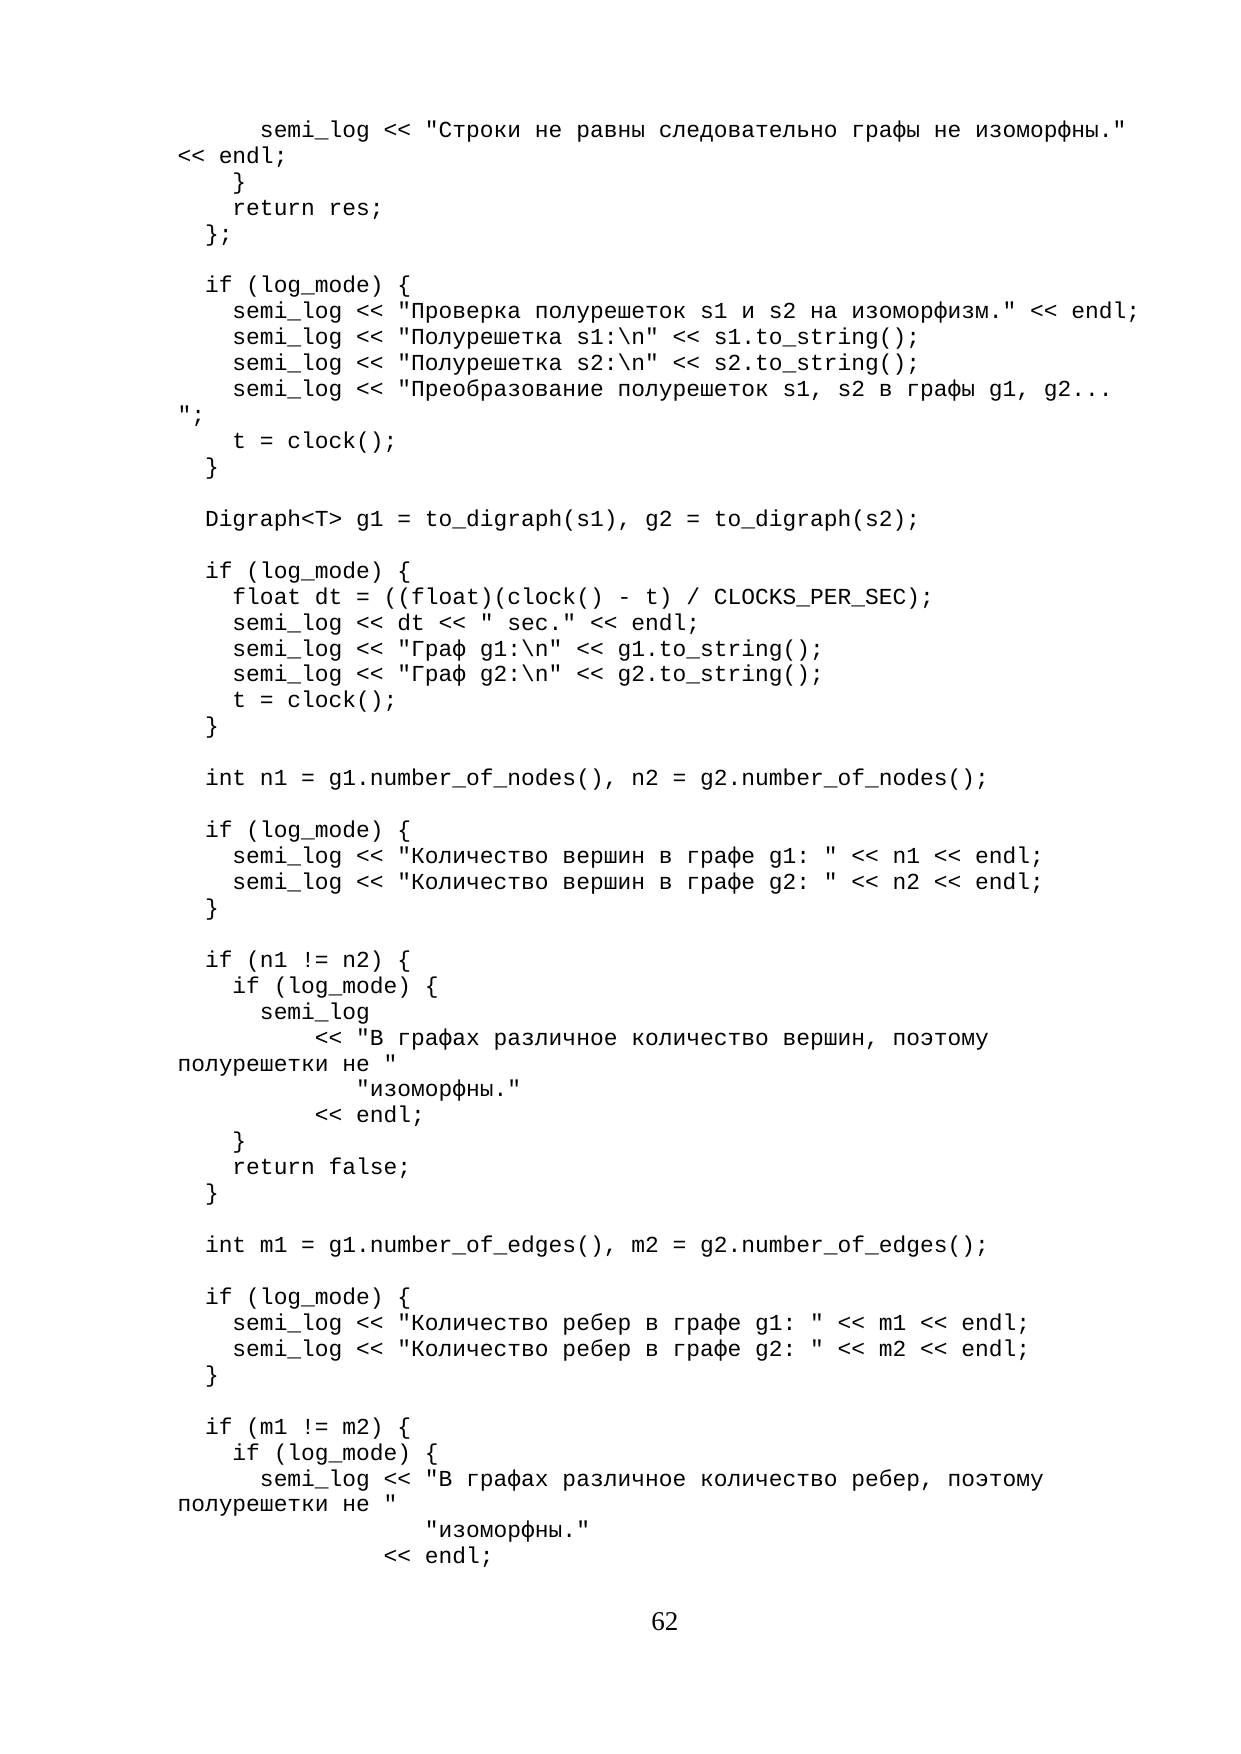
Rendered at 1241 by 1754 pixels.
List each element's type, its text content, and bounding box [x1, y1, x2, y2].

text return false; [177, 1156, 1152, 1182]
text semi_log << "Строки не равны следовательно графы не изоморфны." << endl; [177, 118, 1152, 170]
text int n1 = g1.number_of_nodes(), n2 = g2.number_of_nodes(); [177, 767, 1152, 792]
text } [177, 715, 1152, 741]
text t = clock(); [177, 689, 1152, 715]
text << endl; [177, 1104, 1152, 1130]
text }; [177, 222, 1152, 248]
text semi_log << "В графах различное количество ребер, поэтому полурешетки не " [177, 1467, 1152, 1519]
text } [177, 1363, 1152, 1389]
text semi_log << "Граф g2:\n" << g2.to_string(); [177, 663, 1152, 689]
text if (m1 != m2) { [177, 1415, 1152, 1441]
text semi_log << "Количество вершин в графе g1: " << n1 << endl; [177, 844, 1152, 870]
text Digraph<T> g1 = to_digraph(s1), g2 = to_digraph(s2); [177, 507, 1152, 533]
text if (log_mode) { [177, 974, 1152, 1000]
text semi_log [177, 1000, 1152, 1026]
text semi_log << "Полурешетка s2:\n" << s2.to_string(); [177, 352, 1152, 377]
text semi_log << "Количество вершин в графе g2: " << n2 << endl; [177, 870, 1152, 896]
text if (log_mode) { [177, 1441, 1152, 1467]
text if (log_mode) { [177, 818, 1152, 844]
text return res; [177, 196, 1152, 222]
text } [177, 1182, 1152, 1207]
text << "В графах различное количество вершин, поэтому полурешетки не " [177, 1026, 1152, 1078]
text if (log_mode) { [177, 1285, 1152, 1311]
text semi_log << "Преобразование полурешеток s1, s2 в графы g1, g2... "; [177, 377, 1152, 429]
text semi_log << "Количество ребер в графе g1: " << m1 << endl; [177, 1311, 1152, 1337]
text } [177, 455, 1152, 481]
text "изоморфны." [177, 1519, 1152, 1545]
text } [177, 170, 1152, 196]
text } [177, 1130, 1152, 1156]
text "изоморфны." [177, 1078, 1152, 1104]
text } [177, 896, 1152, 922]
text semi_log << "Полурешетка s1:\n" << s1.to_string(); [177, 326, 1152, 352]
text semi_log << "Количество ребер в графе g2: " << m2 << endl; [177, 1337, 1152, 1363]
text semi_log << "Проверка полурешеток s1 и s2 на изоморфизм." << endl; [177, 300, 1152, 326]
text int m1 = g1.number_of_edges(), m2 = g2.number_of_edges(); [177, 1233, 1152, 1259]
text if (log_mode) { [177, 274, 1152, 300]
text << endl; [177, 1545, 1152, 1571]
text if (n1 != n2) { [177, 948, 1152, 974]
text semi_log << "Граф g1:\n" << g1.to_string(); [177, 637, 1152, 663]
text if (log_mode) { [177, 559, 1152, 585]
text float dt = ((float)(clock() - t) / CLOCKS_PER_SEC); [177, 585, 1152, 611]
text semi_log << dt << " sec." << endl; [177, 611, 1152, 637]
text t = clock(); [177, 429, 1152, 455]
